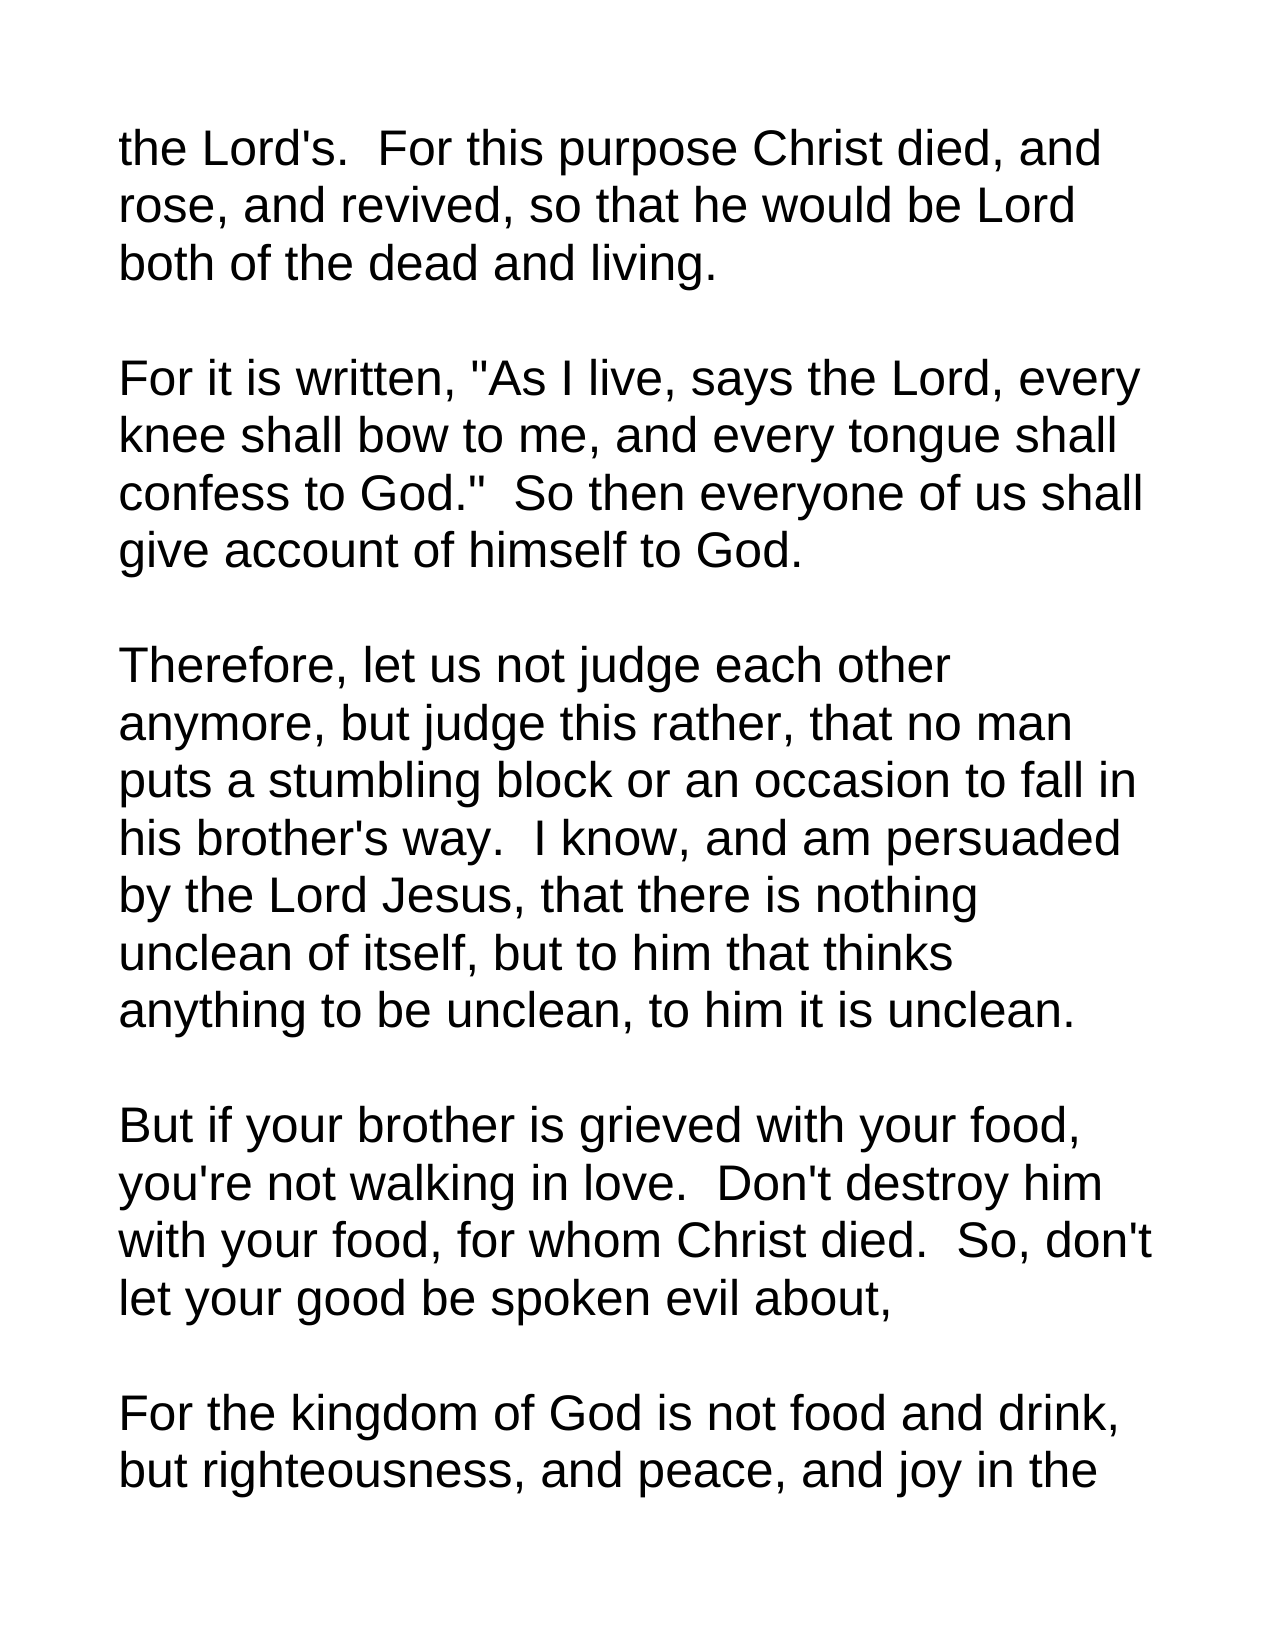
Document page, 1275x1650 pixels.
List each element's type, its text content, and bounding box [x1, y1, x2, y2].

text But if your brother is grieved with your food, you're not walking in love. Don't destroy him with your food, for whom Christ died. So, don't let your good be spoken evil about, [118, 1096, 1157, 1326]
text For the kingdom of God is not food and drink, but righteousness, and peace, and joy in the [118, 1383, 1157, 1498]
text Therefore, let us not judge each other anymore, but judge this rather, that no man puts a stumbling block or an occasion to fall in his brother's way. I know, and am persuaded by the Lord Jesus, that there is nothing unclean of itself, but to him that thinks anything to be unclean, to him it is unclean. [118, 636, 1157, 1038]
text the Lord's. For this purpose Christ died, and rose, and revived, so that he would be Lord both of the dead and living. [118, 118, 1157, 291]
text For it is written, "As I live, says the Lord, every knee shall bow to me, and every tongue shall confess to God." So then everyone of us shall give account of himself to God. [118, 348, 1157, 578]
